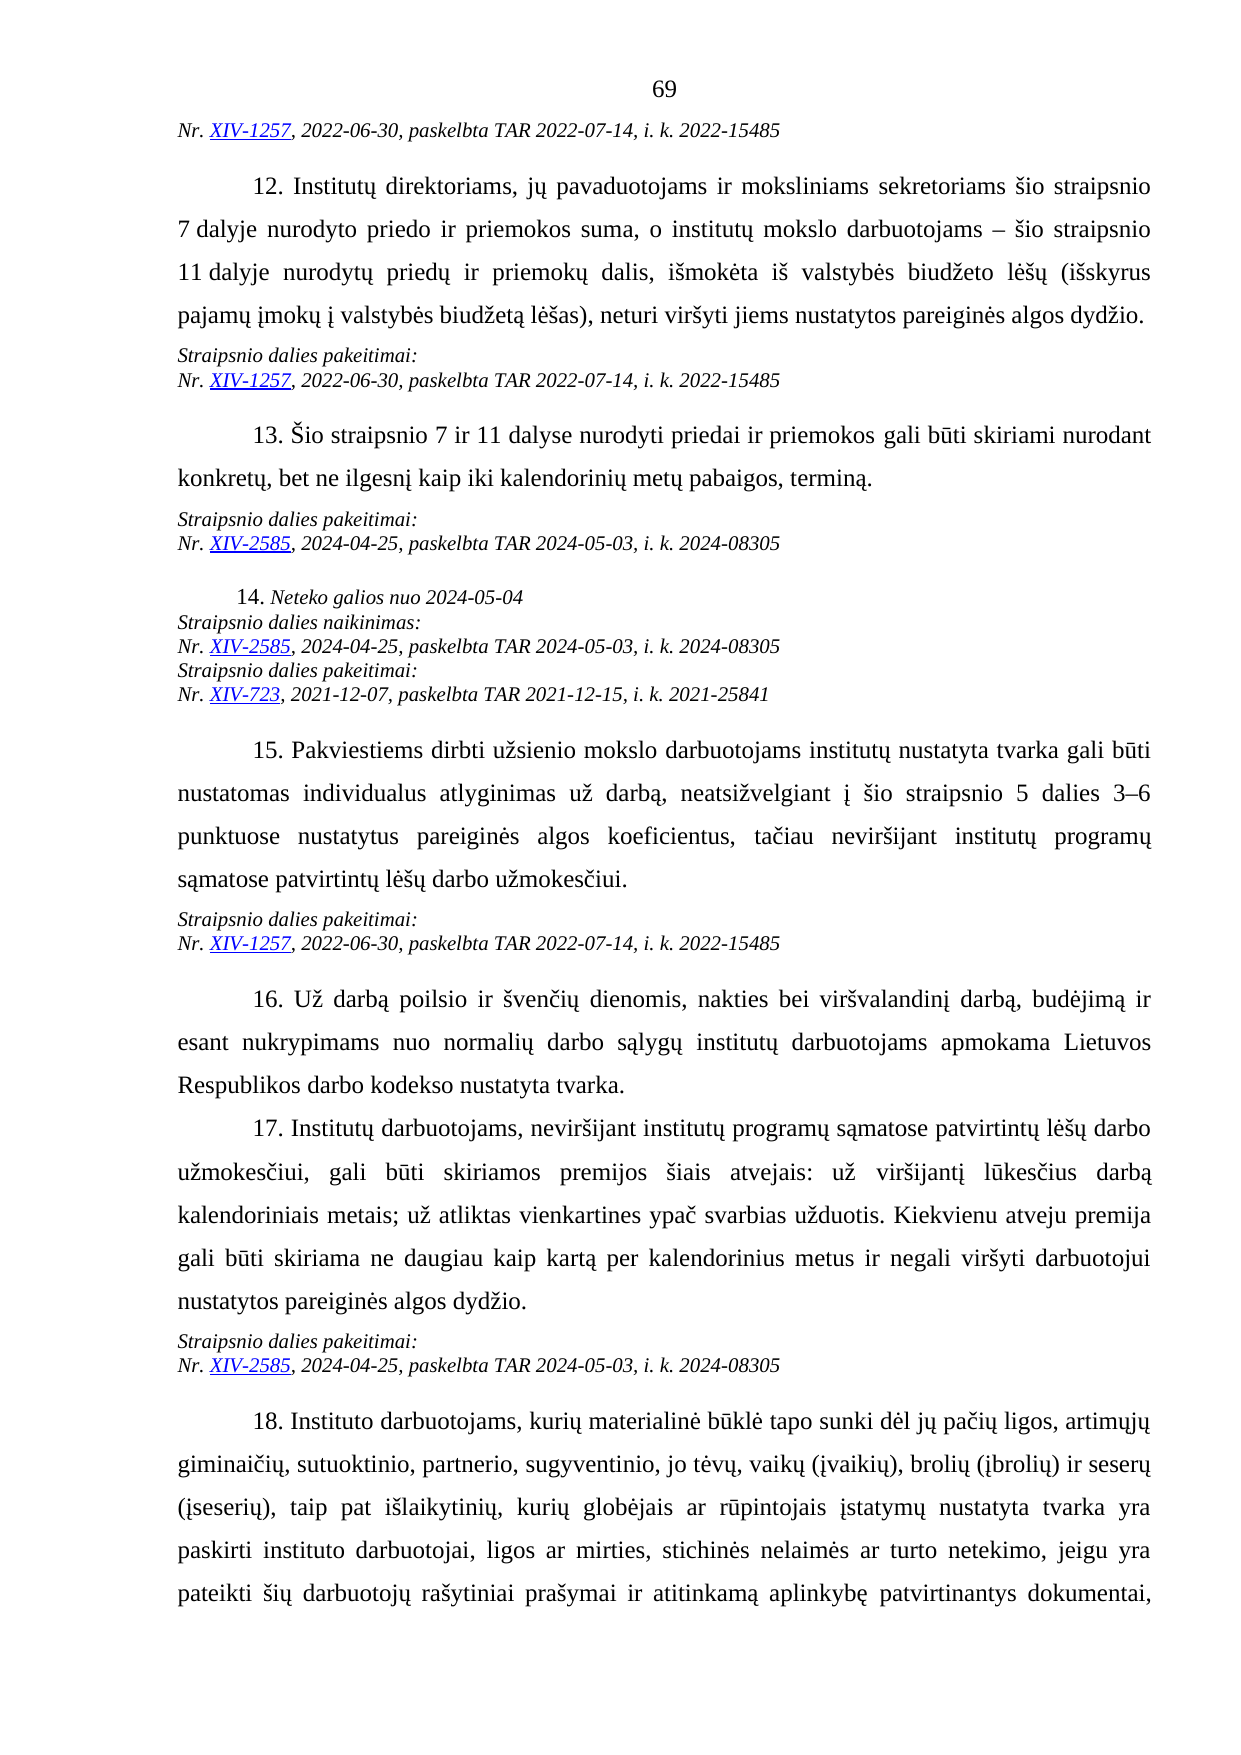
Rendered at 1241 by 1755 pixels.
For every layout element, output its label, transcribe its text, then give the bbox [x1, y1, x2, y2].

text Straipsnio dalies pakeitimai: [177, 507, 1152, 531]
text Straipsnio dalies pakeitimai: [177, 907, 1152, 931]
text 15. Pakviestiems dirbti užsienio mokslo darbuotojams institutų nustatyta tvarka gali būti nustatomas individualus atlyginimas už darbą, neatsižvelgiant į šio straipsnio 5 dalies 3–6 punktuose nustatytus pareiginės algos koeficientus, tačiau neviršijant institutų programų sąmatose patvirtintų lėšų darbo užmokesčiui. [177, 735, 1152, 893]
text 18. Instituto darbuotojams, kurių materialinė būklė tapo sunki dėl jų pačių ligos, artimųjų giminaičių, sutuoktinio, partnerio, sugyventinio, jo tėvų, vaikų (įvaikių), brolių (įbrolių) ir seserų (įseserių), taip pat išlaikytinių, kurių globėjais ar rūpintojais įstatymų nustatyta tvarka yra paskirti instituto darbuotojai, ligos ar mirties, stichinės nelaimės ar turto netekimo, jeigu yra pateikti šių darbuotojų rašytiniai prašymai ir atitinkamą aplinkybę patvirtinantys dokumentai, [177, 1406, 1152, 1607]
text Straipsnio dalies pakeitimai: [177, 343, 1152, 367]
text 16. Už darbą poilsio ir švenčių dienomis, nakties bei viršvalandinį darbą, budėjimą ir esant nukrypimams nuo normalių darbo sąlygų institutų darbuotojams apmokama Lietuvos Respublikos darbo kodekso nustatyta tvarka. [177, 984, 1152, 1099]
text Straipsnio dalies pakeitimai: [177, 658, 1152, 682]
text Nr. XIV-1257, 2022-06-30, paskelbta TAR 2022-07-14, i. k. 2022-15485 [177, 931, 1152, 955]
text Nr. XIV-1257, 2022-06-30, paskelbta TAR 2022-07-14, i. k. 2022-15485 [177, 118, 1152, 142]
text Straipsnio dalies pakeitimai: [177, 1329, 1152, 1353]
text 13. Šio straipsnio 7 ir 11 dalyse nurodyti priedai ir priemokos gali būti skiriami nurodant konkretų, bet ne ilgesnį kaip iki kalendorinių metų pabaigos, terminą. [177, 420, 1152, 492]
text Nr. XIV-723, 2021-12-07, paskelbta TAR 2021-12-15, i. k. 2021-25841 [177, 682, 1152, 706]
text Nr. XIV-2585, 2024-04-25, paskelbta TAR 2024-05-03, i. k. 2024-08305 [177, 531, 1152, 555]
text 17. Institutų darbuotojams, neviršijant institutų programų sąmatose patvirtintų lėšų darbo užmokesčiui, gali būti skiriamos premijos šiais atvejais: už viršijantį lūkesčius darbą kalendoriniais metais; už atliktas vienkartines ypač svarbias užduotis. Kiekvienu atveju premija gali būti skiriama ne daugiau kaip kartą per kalendorinius metus ir negali viršyti darbuotojui nustatytos pareiginės algos dydžio. [177, 1113, 1152, 1315]
text 14. Neteko galios nuo 2024-05-04 [177, 583, 1152, 610]
text Nr. XIV-2585, 2024-04-25, paskelbta TAR 2024-05-03, i. k. 2024-08305 [177, 634, 1152, 658]
text Nr. XIV-2585, 2024-04-25, paskelbta TAR 2024-05-03, i. k. 2024-08305 [177, 1353, 1152, 1377]
text 12. Institutų direktoriams, jų pavaduotojams ir moksliniams sekretoriams šio straipsnio 7 dalyje nurodyto priedo ir priemokos suma, o institutų mokslo darbuotojams – šio straipsnio 11 dalyje nurodytų priedų ir priemokų dalis, išmokėta iš valstybės biudžeto lėšų (išskyrus pajamų įmokų į valstybės biudžetą lėšas), neturi viršyti jiems nustatytos pareiginės algos dydžio. [177, 171, 1152, 329]
text Nr. XIV-1257, 2022-06-30, paskelbta TAR 2022-07-14, i. k. 2022-15485 [177, 367, 1152, 392]
text Straipsnio dalies naikinimas: [177, 610, 1152, 634]
